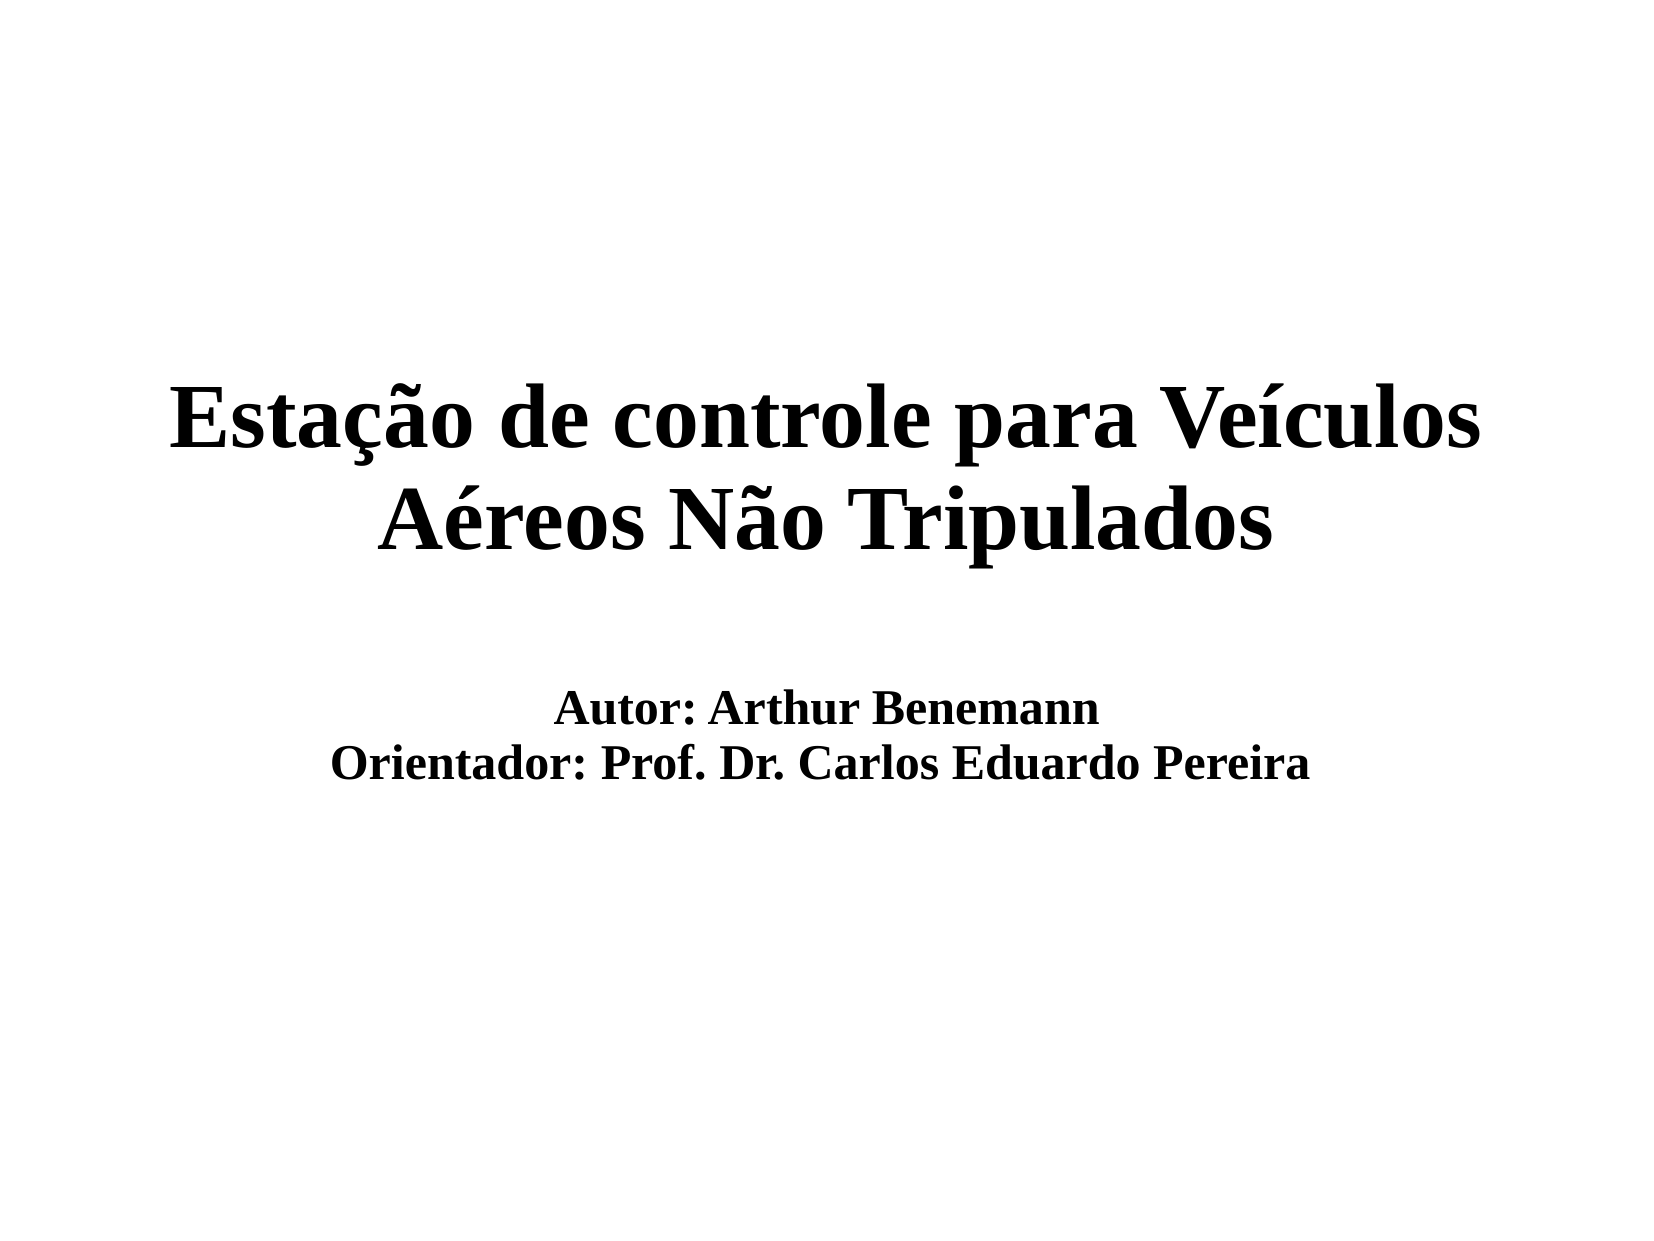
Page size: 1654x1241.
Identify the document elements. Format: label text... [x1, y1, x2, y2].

subtitle Estação de controle para Veículos Aéreos Não Tripulados Autor: Arthur Benemann Orientador: Prof. Dr. Carlos Eduardo Pereira [82, 49, 1571, 1182]
